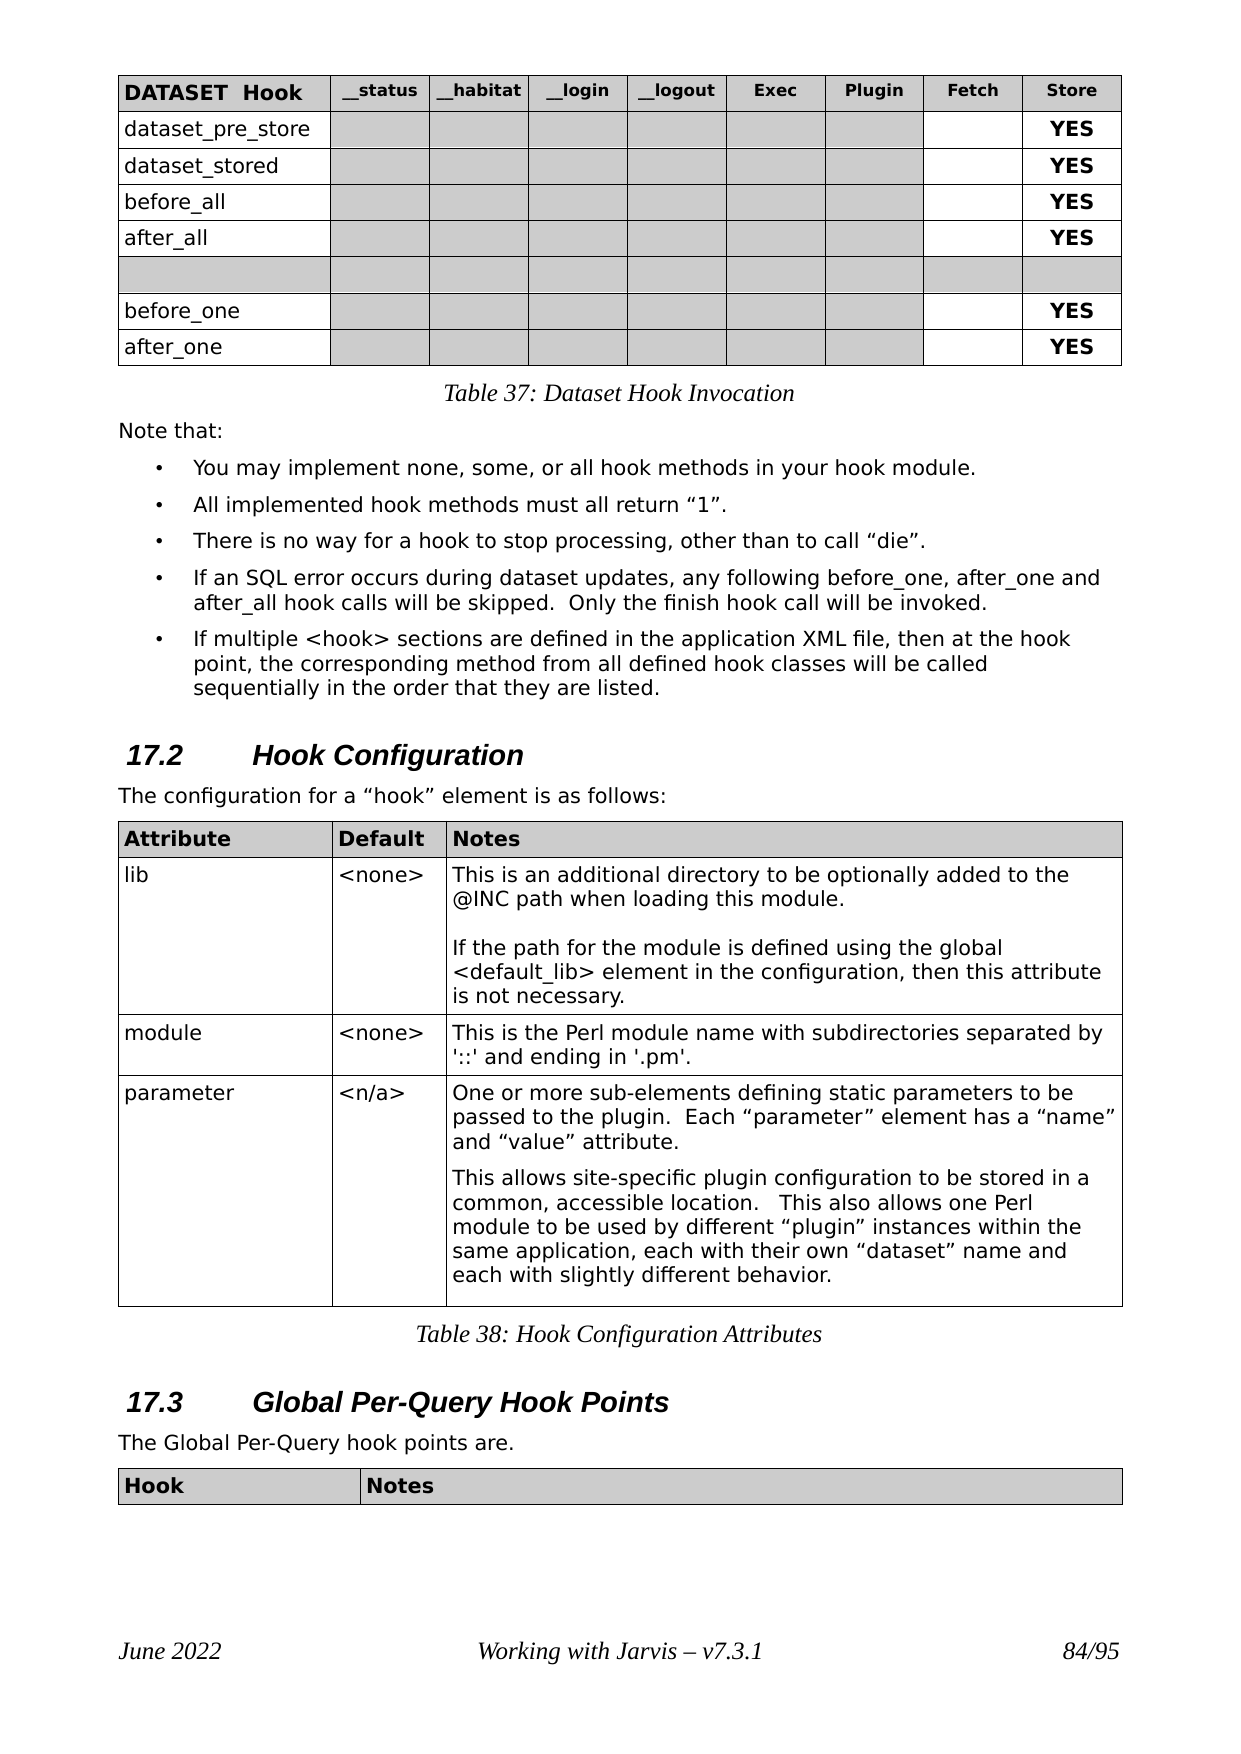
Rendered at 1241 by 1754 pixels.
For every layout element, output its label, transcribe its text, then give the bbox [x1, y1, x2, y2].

table_cell dataset_pre_store [119, 112, 330, 147]
table_cell YES [1023, 294, 1121, 329]
table_cell [826, 185, 923, 220]
table_cell [826, 330, 923, 365]
table_cell [331, 257, 429, 292]
text The configuration for a “hook” element is as follows: [118, 784, 1122, 808]
table_cell [826, 149, 923, 184]
table_cell lib [119, 858, 332, 1014]
subtitle Global Per-Query Hook Points [118, 1385, 1122, 1419]
table_cell [628, 221, 726, 256]
table_cell [628, 257, 726, 292]
table_cell One or more sub-elements defining static parameters to be passed to the plugin. Each “parameter” element has a “name” and “value” attribute. This allows site-specific plugin configuration to be stored in a common, accessible location. This also allows one Perl module to be used by different “plugin” instances within the same application, each with their own “dataset” name and each with slightly different behavior. [447, 1076, 1122, 1306]
table_cell [628, 112, 726, 147]
table_cell after_one [119, 330, 330, 365]
table_cell [826, 221, 923, 256]
table_cell [430, 185, 528, 220]
table_cell [826, 112, 923, 147]
table_cell [727, 149, 825, 184]
table_cell [727, 294, 825, 329]
table_cell before_all [119, 185, 330, 220]
table_header DATASET Hook [119, 76, 330, 111]
table_cell <none> [333, 858, 446, 1014]
table_cell [727, 330, 825, 365]
table_cell [430, 257, 528, 292]
table_cell [331, 112, 429, 147]
table_cell [529, 185, 627, 220]
table_cell [727, 185, 825, 220]
table_cell [924, 149, 1022, 184]
text Table 38: Hook Configuration Attributes [118, 1319, 1122, 1348]
table_cell [628, 294, 726, 329]
table_cell [826, 294, 923, 329]
table_header Fetch [924, 76, 1022, 111]
table_header Store [1023, 76, 1121, 111]
table_header __login [529, 76, 627, 111]
table_cell [628, 330, 726, 365]
table_cell [331, 294, 429, 329]
list All implemented hook methods must all return “1”. [156, 493, 1122, 517]
table_cell YES [1023, 330, 1121, 365]
table_header __status [331, 76, 429, 111]
table_cell [529, 257, 627, 292]
table_cell [331, 149, 429, 184]
table_cell [430, 221, 528, 256]
table_header Attribute [119, 822, 332, 857]
table_cell [529, 330, 627, 365]
table_cell <none> [333, 1015, 446, 1075]
table_cell [430, 294, 528, 329]
table_cell module [119, 1015, 332, 1075]
table_cell [119, 257, 330, 292]
text Note that: [118, 419, 1122, 443]
table_cell [430, 330, 528, 365]
text The Global Per-Query hook points are. [118, 1431, 1122, 1456]
table_header Exec [727, 76, 825, 111]
table_cell YES [1023, 112, 1121, 147]
table_cell [529, 294, 627, 329]
table_cell [1023, 257, 1121, 292]
table_cell [924, 112, 1022, 147]
table_cell YES [1023, 185, 1121, 220]
table_cell [727, 257, 825, 292]
table_cell before_one [119, 294, 330, 329]
table_cell parameter [119, 1076, 332, 1306]
table_cell [331, 185, 429, 220]
table_cell [727, 112, 825, 147]
table_cell [331, 330, 429, 365]
table_cell [924, 185, 1022, 220]
table_header Notes [447, 822, 1122, 857]
table_cell [430, 149, 528, 184]
table_header Notes [361, 1469, 1122, 1504]
table_cell This is the Perl module name with subdirectories separated by '::' and ending in '.pm'. [447, 1015, 1122, 1075]
table_cell [331, 221, 429, 256]
table_cell dataset_stored [119, 149, 330, 184]
table_header __logout [628, 76, 726, 111]
table_cell [924, 330, 1022, 365]
table_cell <n/a> [333, 1076, 446, 1306]
table_cell [628, 185, 726, 220]
table_cell YES [1023, 149, 1121, 184]
list You may implement none, some, or all hook methods in your hook module. [156, 456, 1122, 480]
table_cell This is an additional directory to be optionally added to the @INC path when loading this module. If the path for the module is defined using the global <default_lib> element in the configuration, then this attribute is not necessary. [447, 858, 1122, 1014]
table_cell [529, 149, 627, 184]
table_cell YES [1023, 221, 1121, 256]
list If multiple <hook> sections are defined in the application XML file, then at the hook point, the corresponding method from all defined hook classes will be called sequentially in the order that they are listed. [156, 627, 1122, 700]
list If an SQL error occurs during dataset updates, any following before_one, after_one and after_all hook calls will be skipped. Only the finish hook call will be invoked. [156, 566, 1122, 615]
table_cell [924, 294, 1022, 329]
table_cell [529, 112, 627, 147]
table_header Hook [119, 1469, 360, 1504]
table_cell [727, 221, 825, 256]
table_cell [924, 221, 1022, 256]
table_cell [826, 257, 923, 292]
table_header Default [333, 822, 446, 857]
subtitle Hook Configuration [118, 738, 1122, 771]
table_header Plugin [826, 76, 923, 111]
table_cell [924, 257, 1022, 292]
table_header __habitat [430, 76, 528, 111]
list There is no way for a hook to stop processing, other than to call “die”. [156, 529, 1122, 554]
table_cell [628, 149, 726, 184]
table_cell [430, 112, 528, 147]
table_cell after_all [119, 221, 330, 256]
text Table 37: Dataset Hook Invocation [118, 378, 1122, 407]
table_cell [529, 221, 627, 256]
